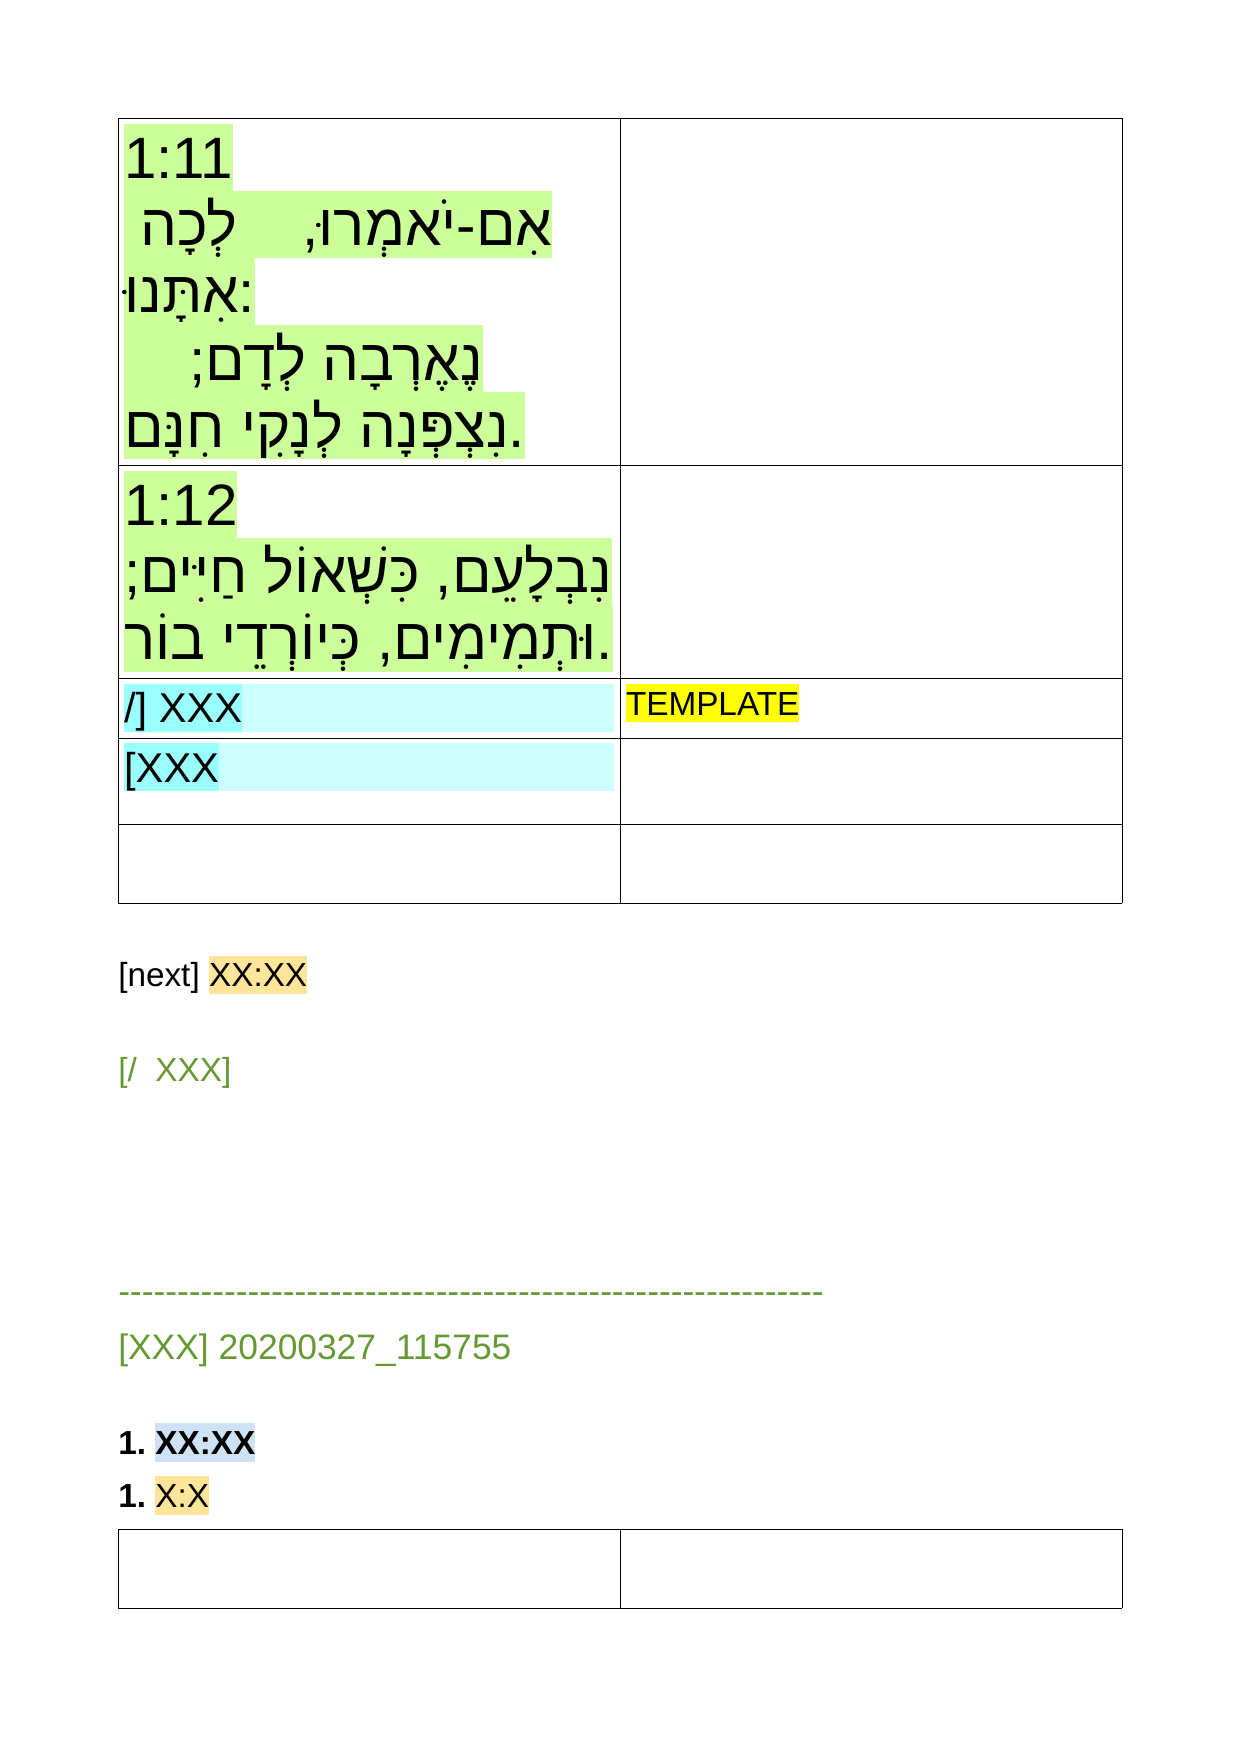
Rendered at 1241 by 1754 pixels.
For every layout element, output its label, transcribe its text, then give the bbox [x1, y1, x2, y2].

table_cell [119, 825, 620, 902]
text ------------------------------------------------------------ [118, 1270, 1122, 1311]
text [next] XX:XX [118, 956, 1122, 994]
table_cell 1:12 נִבְלָעֵם, כִּשְׁאוֹל חַיִּים; וּתְמִימִים, כְּיוֹרְדֵי בוֹר. [119, 466, 620, 678]
table_cell [621, 119, 1122, 465]
table_cell [621, 466, 1122, 678]
table_cell TEMPLATE [621, 679, 1122, 737]
table_header [119, 1530, 620, 1608]
text [XXX] 20200327_115755 [118, 1326, 1122, 1367]
text 1. XX:XX [118, 1423, 1122, 1462]
table_cell 1:11 אִם-יֹאמְרוּ, לְכָה אִתָּנוּ: נֶאֶרְבָה לְדָם; נִצְפְּנָה לְנָקִי חִנָּם. [119, 119, 620, 465]
table_cell [621, 825, 1122, 902]
table_cell [621, 739, 1122, 824]
text 1. X:X [118, 1476, 1122, 1515]
text [/ XXX] [118, 1050, 1122, 1088]
table_cell /] XXX [119, 679, 620, 737]
table_header [621, 1530, 1122, 1608]
table_cell [XXX [119, 739, 620, 824]
